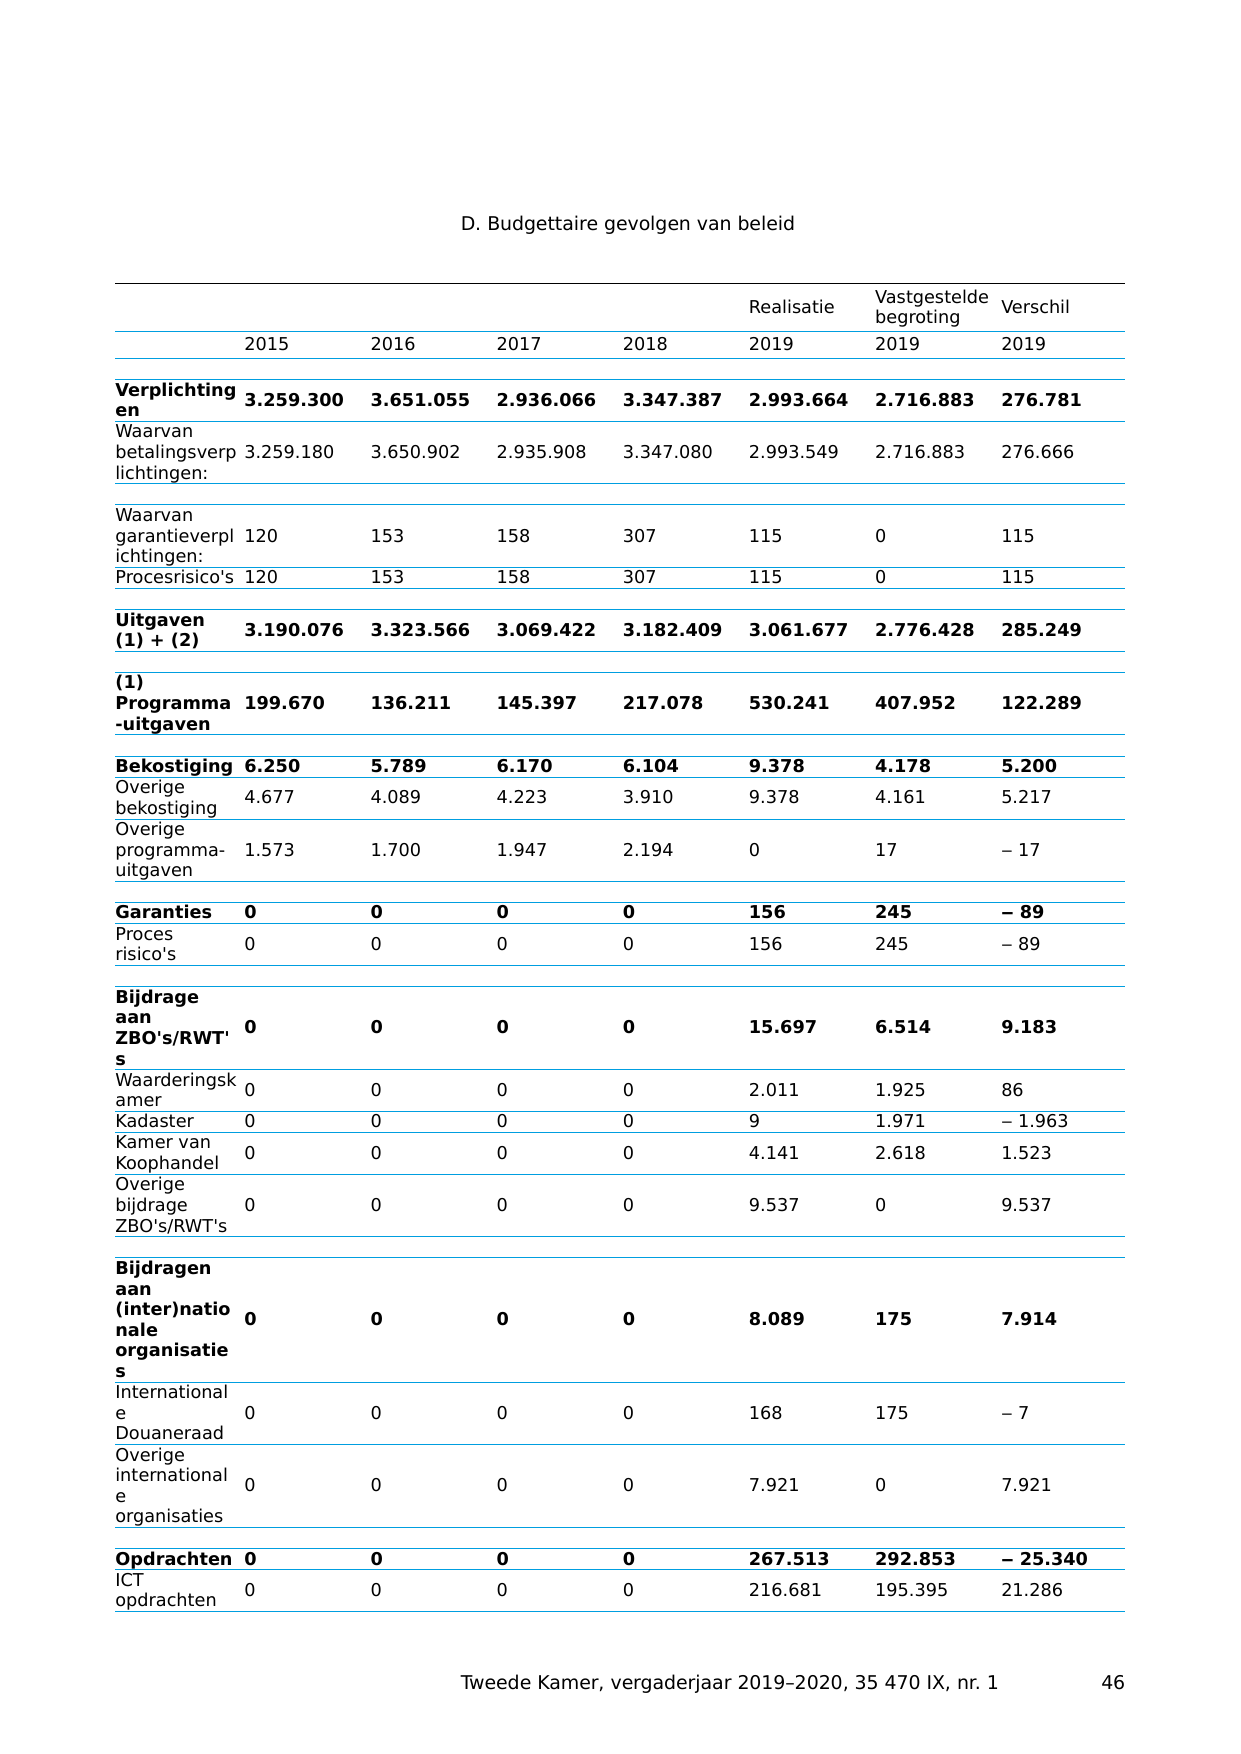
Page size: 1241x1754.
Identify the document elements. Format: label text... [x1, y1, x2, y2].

table_cell 4.141 [746, 1133, 872, 1174]
table_cell 0 [494, 1383, 620, 1444]
table_cell 199.670 [241, 673, 367, 734]
table_cell [241, 1237, 367, 1257]
table_cell [494, 882, 620, 902]
table_cell 2019 [872, 332, 998, 358]
table_cell 6.170 [494, 757, 620, 777]
table_cell 7.921 [746, 1445, 872, 1527]
table_cell 276.666 [998, 422, 1125, 483]
table_cell 3.190.076 [241, 610, 367, 651]
table_cell 0 [368, 987, 493, 1069]
table_cell [115, 1528, 241, 1548]
table_cell 4.089 [368, 778, 493, 818]
table_cell 120 [241, 505, 367, 567]
table_cell 1.700 [368, 820, 493, 881]
table_cell [494, 484, 620, 504]
table_cell [872, 735, 998, 756]
table_cell ‒ 89 [998, 924, 1125, 965]
table_cell [620, 882, 746, 902]
table_cell 2.776.428 [872, 610, 998, 651]
table_cell 156 [746, 924, 872, 965]
table_cell [746, 882, 872, 902]
table_cell [620, 966, 746, 986]
table_cell Verschil [998, 284, 1125, 331]
table_cell 153 [368, 505, 493, 567]
table_cell [115, 484, 241, 504]
table_cell 0 [620, 1258, 746, 1382]
table_cell 195.395 [872, 1570, 998, 1611]
table_cell 2.935.908 [494, 422, 620, 483]
table_cell Overige internationale organisaties [115, 1445, 241, 1527]
table_cell 0 [620, 1175, 746, 1236]
table_cell 3.347.080 [620, 422, 746, 483]
table_cell 0 [368, 1570, 493, 1611]
table_cell [872, 1237, 998, 1257]
table_cell 9.537 [998, 1175, 1125, 1236]
table_cell Waarderingskamer [115, 1070, 241, 1111]
table_cell 9 [746, 1112, 872, 1132]
table_cell [368, 589, 493, 609]
table_cell [368, 882, 493, 902]
table_cell ‒ 89 [998, 903, 1125, 923]
table_cell 2.618 [872, 1133, 998, 1174]
table_cell 1.573 [241, 820, 367, 881]
table_cell [115, 966, 241, 986]
table_cell 2.716.883 [872, 380, 998, 421]
table_cell 217.078 [620, 673, 746, 734]
table_cell 2.194 [620, 820, 746, 881]
table_cell 0 [494, 1445, 620, 1527]
table_cell 175 [872, 1383, 998, 1444]
table_cell 0 [241, 1445, 367, 1527]
table_cell 2018 [620, 332, 746, 358]
table_cell ‒ 25.340 [998, 1549, 1125, 1569]
table_cell ‒ 17 [998, 820, 1125, 881]
table_cell 175 [872, 1258, 998, 1382]
table_cell [998, 652, 1125, 672]
table_cell 530.241 [746, 673, 872, 734]
table_cell [241, 966, 367, 986]
table_cell 0 [368, 1383, 493, 1444]
table_cell Opdrachten [115, 1549, 241, 1569]
table_cell [620, 284, 746, 331]
table_cell 9.378 [746, 778, 872, 818]
table_cell [746, 735, 872, 756]
table_cell 1.925 [872, 1070, 998, 1111]
table_cell [494, 589, 620, 609]
table_cell [241, 652, 367, 672]
table_cell [115, 359, 241, 379]
table_cell 2015 [241, 332, 367, 358]
table_cell 0 [368, 1133, 493, 1174]
table_cell (1) Programma-uitgaven [115, 673, 241, 734]
table_cell 168 [746, 1383, 872, 1444]
table_cell [241, 484, 367, 504]
table_cell Procesrisico's [115, 568, 241, 588]
table_cell 0 [620, 987, 746, 1069]
table_cell [620, 589, 746, 609]
table_cell [746, 484, 872, 504]
table_cell [998, 359, 1125, 379]
table_cell 2017 [494, 332, 620, 358]
table_cell 15.697 [746, 987, 872, 1069]
table_cell 0 [620, 1445, 746, 1527]
table_cell 0 [241, 1258, 367, 1382]
table_cell [872, 484, 998, 504]
table_cell 0 [494, 1175, 620, 1236]
table_cell 21.286 [998, 1570, 1125, 1611]
table_cell 0 [494, 903, 620, 923]
table_cell 115 [746, 568, 872, 588]
table_cell [998, 735, 1125, 756]
table_cell [746, 966, 872, 986]
table_cell [494, 966, 620, 986]
table_cell 122.289 [998, 673, 1125, 734]
table_cell 5.789 [368, 757, 493, 777]
table_cell 4.677 [241, 778, 367, 818]
table_cell Vastgestelde begroting [872, 284, 998, 331]
table_cell [872, 359, 998, 379]
table_cell [620, 1237, 746, 1257]
table_cell [746, 1528, 872, 1548]
table_cell 0 [368, 1070, 493, 1111]
table_cell 0 [872, 1175, 998, 1236]
table_cell [368, 652, 493, 672]
table_cell 285.249 [998, 610, 1125, 651]
table_cell 0 [620, 903, 746, 923]
table_cell Uitgaven (1) + (2) [115, 610, 241, 651]
table_cell 0 [368, 1112, 493, 1132]
table_cell 3.323.566 [368, 610, 493, 651]
table_cell Internationale Douaneraad [115, 1383, 241, 1444]
table_cell 3.061.677 [746, 610, 872, 651]
table_cell 1.971 [872, 1112, 998, 1132]
table_cell 0 [241, 1112, 367, 1132]
table_cell 86 [998, 1070, 1125, 1111]
table_cell 4.223 [494, 778, 620, 818]
table_cell ‒ 7 [998, 1383, 1125, 1444]
table_cell 115 [746, 505, 872, 567]
table_cell 0 [368, 903, 493, 923]
table_cell 0 [494, 924, 620, 965]
table_cell 276.781 [998, 380, 1125, 421]
table_cell Kadaster [115, 1112, 241, 1132]
table_cell Waarvan betalingsverplichtingen: [115, 422, 241, 483]
table_cell 2.936.066 [494, 380, 620, 421]
table_cell [115, 735, 241, 756]
table_cell 8.089 [746, 1258, 872, 1382]
table_cell 0 [620, 1133, 746, 1174]
table_cell [998, 589, 1125, 609]
table_cell [494, 735, 620, 756]
table_cell 267.513 [746, 1549, 872, 1569]
table_cell ICT opdrachten [115, 1570, 241, 1611]
table_cell [368, 1237, 493, 1257]
table_cell 0 [620, 1112, 746, 1132]
table_cell 158 [494, 568, 620, 588]
table_cell Realisatie [746, 284, 872, 331]
table_cell 7.921 [998, 1445, 1125, 1527]
table_cell 0 [241, 903, 367, 923]
table_cell 0 [494, 1258, 620, 1382]
table_cell 0 [620, 1070, 746, 1111]
table_cell 1.947 [494, 820, 620, 881]
table_cell 0 [241, 1383, 367, 1444]
table_cell 3.259.300 [241, 380, 367, 421]
table_cell [872, 652, 998, 672]
table_cell Verplichtingen [115, 380, 241, 421]
table_cell 0 [368, 1549, 493, 1569]
table_cell 245 [872, 903, 998, 923]
table_cell 120 [241, 568, 367, 588]
table_header Tabel 8 Budgettaire gevolgen van beleidsartikel 1 Belastingen (bedragen x € 1.000) [115, 258, 1125, 283]
table_cell [115, 284, 241, 331]
table_cell 9.378 [746, 757, 872, 777]
table_cell 0 [241, 987, 367, 1069]
table_cell [368, 966, 493, 986]
table_cell [115, 882, 241, 902]
table_cell 0 [368, 1258, 493, 1382]
table_cell ‒ 1.963 [998, 1112, 1125, 1132]
table_cell 0 [620, 1549, 746, 1569]
table_cell 0 [746, 820, 872, 881]
table_cell [368, 284, 493, 331]
table_cell 0 [620, 1383, 746, 1444]
table_cell 156 [746, 903, 872, 923]
table_cell [746, 652, 872, 672]
table_cell [872, 882, 998, 902]
table_cell [241, 1528, 367, 1548]
table_cell [368, 735, 493, 756]
table_cell [620, 735, 746, 756]
table_cell [115, 589, 241, 609]
table_cell [872, 1528, 998, 1548]
table_cell 1.523 [998, 1133, 1125, 1174]
table_cell 2016 [368, 332, 493, 358]
table_cell 3.259.180 [241, 422, 367, 483]
table_cell Garanties [115, 903, 241, 923]
table_cell [241, 882, 367, 902]
table_cell 0 [494, 1112, 620, 1132]
table_cell 5.200 [998, 757, 1125, 777]
table_cell 0 [241, 1070, 367, 1111]
table_cell [998, 1528, 1125, 1548]
table_cell [368, 1528, 493, 1548]
table_cell [494, 1528, 620, 1548]
table_cell [241, 284, 367, 331]
table_cell 6.250 [241, 757, 367, 777]
table_cell [998, 484, 1125, 504]
table_cell Overige bijdrage ZBO's/RWT's [115, 1175, 241, 1236]
table_cell 3.650.902 [368, 422, 493, 483]
table_cell Overige programma-uitgaven [115, 820, 241, 881]
table_cell 3.182.409 [620, 610, 746, 651]
table_cell 0 [368, 1445, 493, 1527]
table_cell 2.716.883 [872, 422, 998, 483]
table_cell 2.011 [746, 1070, 872, 1111]
table_cell 0 [494, 987, 620, 1069]
table_cell [998, 1237, 1125, 1257]
title D. Budgettaire gevolgen van beleid [461, 213, 1125, 235]
table_cell 0 [872, 568, 998, 588]
table_cell Kamer van Koophandel [115, 1133, 241, 1174]
table_cell [115, 1237, 241, 1257]
table_cell 4.178 [872, 757, 998, 777]
table_cell 0 [241, 1570, 367, 1611]
table_cell Bekostiging [115, 757, 241, 777]
table_cell 2.993.664 [746, 380, 872, 421]
table_cell [998, 882, 1125, 902]
table_cell [620, 652, 746, 672]
table_cell 6.514 [872, 987, 998, 1069]
table_cell 0 [872, 1445, 998, 1527]
table_cell 145.397 [494, 673, 620, 734]
table_cell 0 [494, 1570, 620, 1611]
table_cell Bijdrage aan ZBO's/RWT's [115, 987, 241, 1069]
table_cell 0 [368, 1175, 493, 1236]
table_cell [872, 589, 998, 609]
table_cell 0 [241, 1549, 367, 1569]
table_cell 292.853 [872, 1549, 998, 1569]
table_cell [494, 1237, 620, 1257]
table_cell 0 [241, 1133, 367, 1174]
table_cell [241, 735, 367, 756]
table_cell 0 [494, 1549, 620, 1569]
table_cell 0 [872, 505, 998, 567]
table_cell 9.537 [746, 1175, 872, 1236]
table_cell 0 [620, 1570, 746, 1611]
table_cell [115, 332, 241, 358]
table_cell 3.069.422 [494, 610, 620, 651]
table_cell [746, 589, 872, 609]
table_cell 407.952 [872, 673, 998, 734]
table_cell 0 [620, 924, 746, 965]
table_cell [746, 1237, 872, 1257]
table_cell 2.993.549 [746, 422, 872, 483]
table_cell [872, 966, 998, 986]
table_cell [494, 284, 620, 331]
table_cell 307 [620, 505, 746, 567]
table_cell 4.161 [872, 778, 998, 818]
table_cell 136.211 [368, 673, 493, 734]
table_cell [241, 589, 367, 609]
table_cell 0 [494, 1070, 620, 1111]
table_cell [620, 1528, 746, 1548]
table_cell 0 [368, 924, 493, 965]
table_cell 2019 [746, 332, 872, 358]
table_cell 307 [620, 568, 746, 588]
table_cell Overige bekostiging [115, 778, 241, 818]
table_cell 115 [998, 505, 1125, 567]
table_cell 3.651.055 [368, 380, 493, 421]
table_cell 216.681 [746, 1570, 872, 1611]
table_cell [368, 359, 493, 379]
table_cell 0 [241, 1175, 367, 1236]
table_cell Proces risico's [115, 924, 241, 965]
table_cell 9.183 [998, 987, 1125, 1069]
table_cell [241, 359, 367, 379]
table_cell [620, 484, 746, 504]
table_cell 17 [872, 820, 998, 881]
table_cell 6.104 [620, 757, 746, 777]
table_cell 5.217 [998, 778, 1125, 818]
table_cell [368, 484, 493, 504]
table_cell 115 [998, 568, 1125, 588]
table_cell 2019 [998, 332, 1125, 358]
table_cell Bijdragen aan (inter)nationale organisaties [115, 1258, 241, 1382]
table_cell Waarvan garantieverplichtingen: [115, 505, 241, 567]
table_cell [620, 359, 746, 379]
table_cell 158 [494, 505, 620, 567]
table_cell 3.910 [620, 778, 746, 818]
table_cell 153 [368, 568, 493, 588]
table_cell 0 [241, 924, 367, 965]
table_cell 7.914 [998, 1258, 1125, 1382]
table_cell [746, 359, 872, 379]
table_cell 0 [494, 1133, 620, 1174]
table_cell [115, 652, 241, 672]
table_cell [494, 652, 620, 672]
table_cell [998, 966, 1125, 986]
table_cell [494, 359, 620, 379]
table_cell 245 [872, 924, 998, 965]
table_cell 3.347.387 [620, 380, 746, 421]
